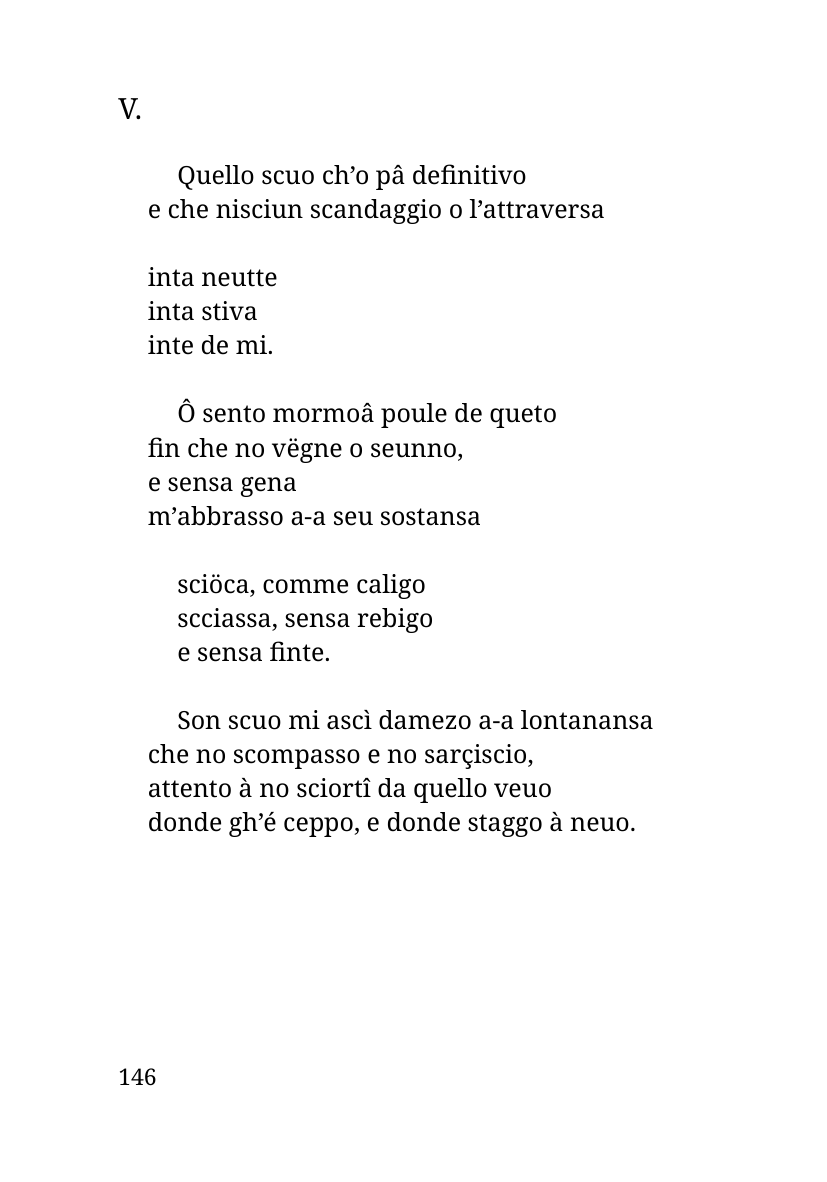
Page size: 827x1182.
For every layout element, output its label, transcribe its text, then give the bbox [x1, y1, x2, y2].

text e sensa gena [148, 464, 709, 498]
text donde gh’é ceppo, e donde staggo à neuo. [148, 805, 709, 839]
text scciassa, sensa rebigo [148, 601, 709, 634]
text e che nisciun scandaggio o l’attraversa [148, 192, 709, 226]
text inta stiva [148, 294, 709, 328]
text inta neutte [148, 260, 709, 294]
text e sensa finte. [148, 634, 709, 669]
text Son scuo mi ascì damezo a-a lontanansa [148, 703, 709, 737]
text Quello scuo ch’o pâ definitivo [148, 158, 709, 192]
text Ô sento mormoâ poule de queto [148, 396, 709, 430]
text attento à no sciortî da quello veuo [148, 771, 709, 805]
text fin che no vëgne o seunno, [148, 430, 709, 464]
text m’abbrasso a-a seu sostansa [148, 498, 709, 532]
text inte de mi. [148, 328, 709, 362]
text V. [118, 88, 709, 128]
text sciöca, comme caligo [148, 566, 709, 601]
text che no scompasso e no sarçiscio, [148, 737, 709, 771]
